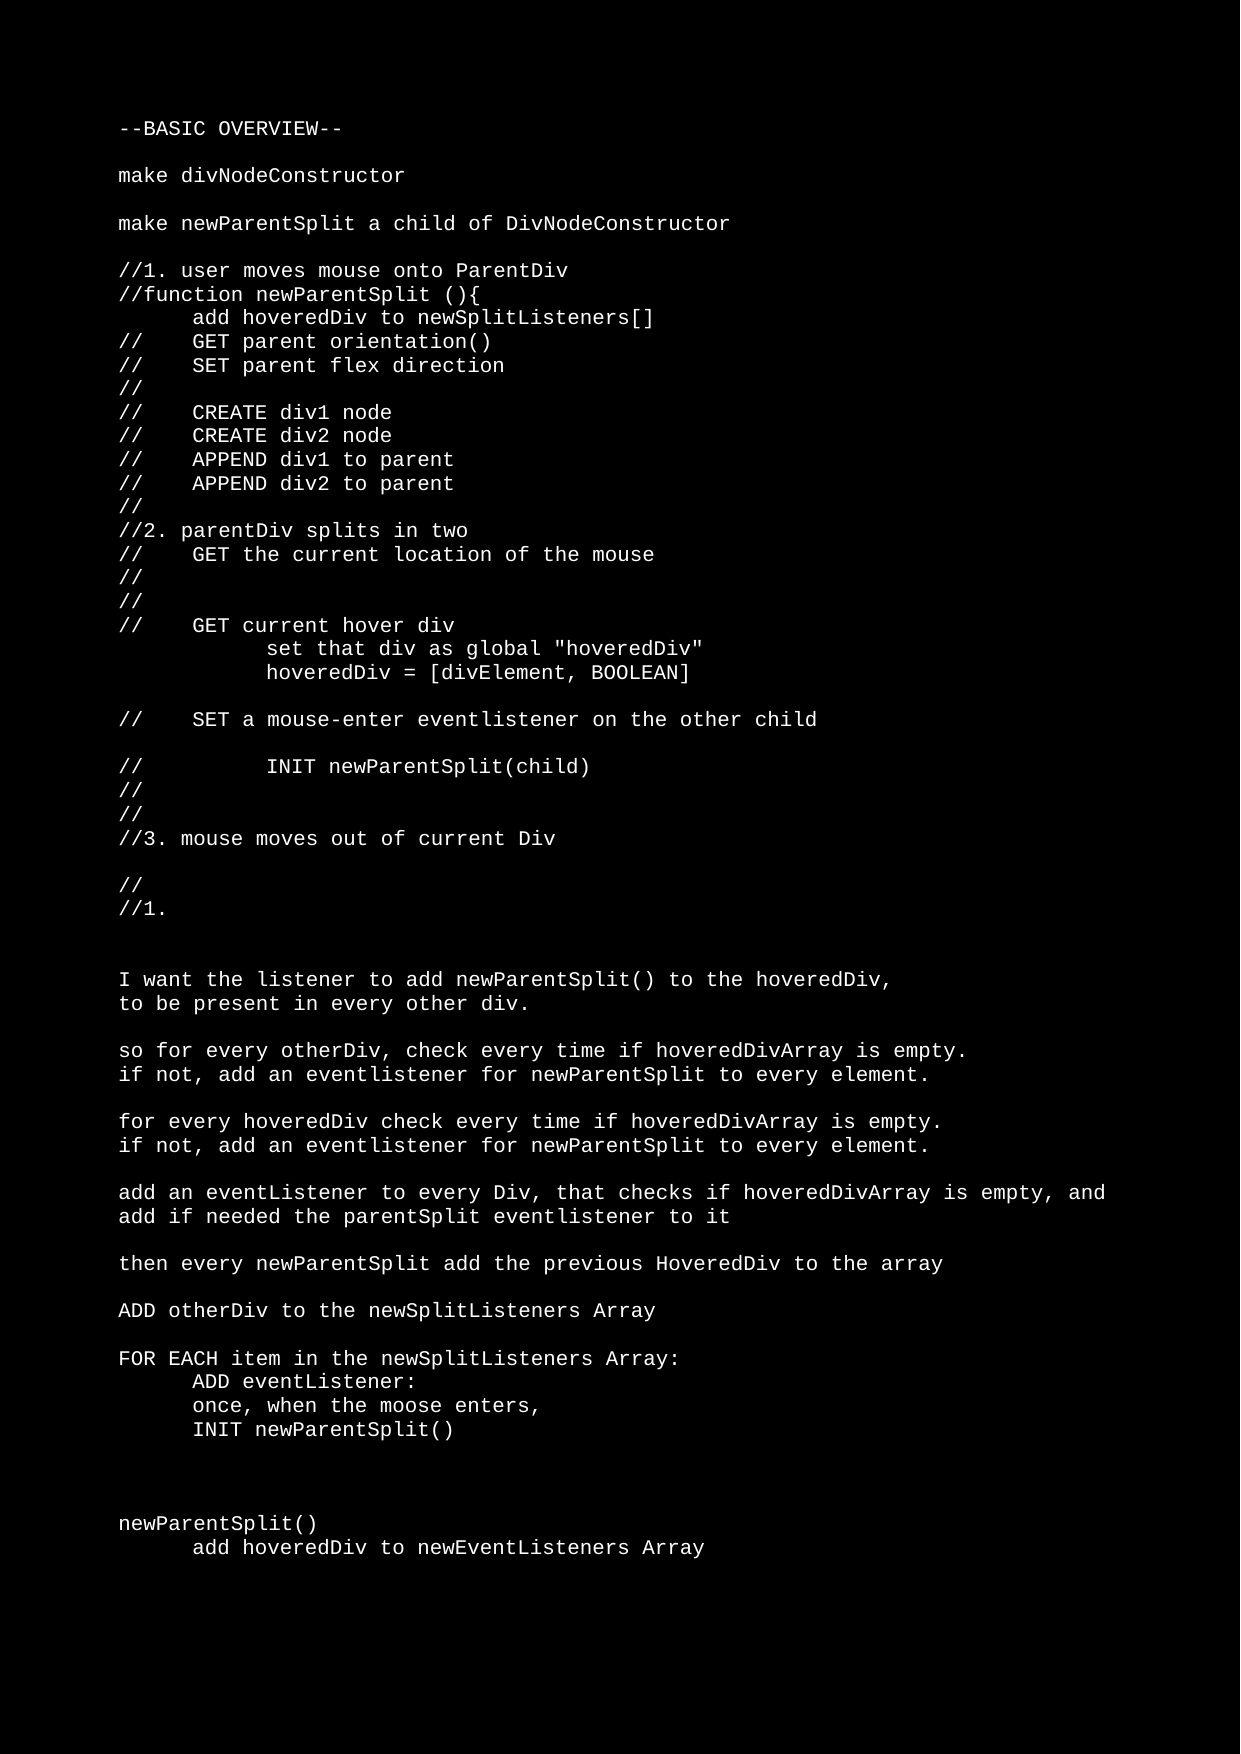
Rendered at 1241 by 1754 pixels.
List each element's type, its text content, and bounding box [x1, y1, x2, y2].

text //2. parentDiv splits in two [118, 520, 1122, 544]
text // GET the current location of the mouse [118, 544, 1122, 567]
text add hoveredDiv to newSplitListeners[] [118, 307, 1122, 331]
text // CREATE div1 node [118, 402, 1122, 426]
text // APPEND div2 to parent [118, 473, 1122, 496]
text // [118, 875, 1122, 898]
text // SET parent flex direction [118, 354, 1122, 378]
text to be present in every other div. [118, 993, 1122, 1017]
text add hoveredDiv to newEventListeners Array [118, 1537, 1122, 1561]
text ADD otherDiv to the newSplitListeners Array [118, 1300, 1122, 1324]
text hoveredDiv = [divElement, BOOLEAN] [118, 662, 1122, 686]
text // SET a mouse-enter eventlistener on the other child [118, 709, 1122, 733]
text // [118, 496, 1122, 520]
text I want the listener to add newParentSplit() to the hoveredDiv, [118, 969, 1122, 993]
text // APPEND div1 to parent [118, 449, 1122, 473]
text once, when the moose enters, [118, 1395, 1122, 1419]
text for every hoveredDiv check every time if hoveredDivArray is empty. [118, 1111, 1122, 1135]
text make divNodeConstructor [118, 165, 1122, 189]
text // [118, 780, 1122, 804]
text // [118, 804, 1122, 827]
text make newParentSplit a child of DivNodeConstructor [118, 213, 1122, 236]
text // [118, 378, 1122, 402]
text add an eventListener to every Div, that checks if hoveredDivArray is empty, and add if needed the parentSplit eventlistener to it [118, 1182, 1122, 1229]
text // GET parent orientation() [118, 331, 1122, 354]
text // INIT newParentSplit(child) [118, 757, 1122, 780]
text if not, add an eventlistener for newParentSplit to every element. [118, 1064, 1122, 1088]
text //3. mouse moves out of current Div [118, 827, 1122, 851]
text --BASIC OVERVIEW-- [118, 118, 1122, 142]
text INIT newParentSplit() [118, 1419, 1122, 1442]
text set that div as global "hoveredDiv" [118, 638, 1122, 662]
text //function newParentSplit (){ [118, 284, 1122, 307]
text // [118, 591, 1122, 615]
text //1. [118, 898, 1122, 922]
text // GET current hover div [118, 615, 1122, 638]
text if not, add an eventlistener for newParentSplit to every element. [118, 1135, 1122, 1158]
text // CREATE div2 node [118, 426, 1122, 449]
text then every newParentSplit add the previous HoveredDiv to the array [118, 1253, 1122, 1277]
text // [118, 567, 1122, 591]
text so for every otherDiv, check every time if hoveredDivArray is empty. [118, 1040, 1122, 1064]
text FOR EACH item in the newSplitListeners Array: [118, 1348, 1122, 1371]
text newParentSplit() [118, 1513, 1122, 1537]
text ADD eventListener: [118, 1371, 1122, 1395]
text //1. user moves mouse onto ParentDiv [118, 260, 1122, 284]
